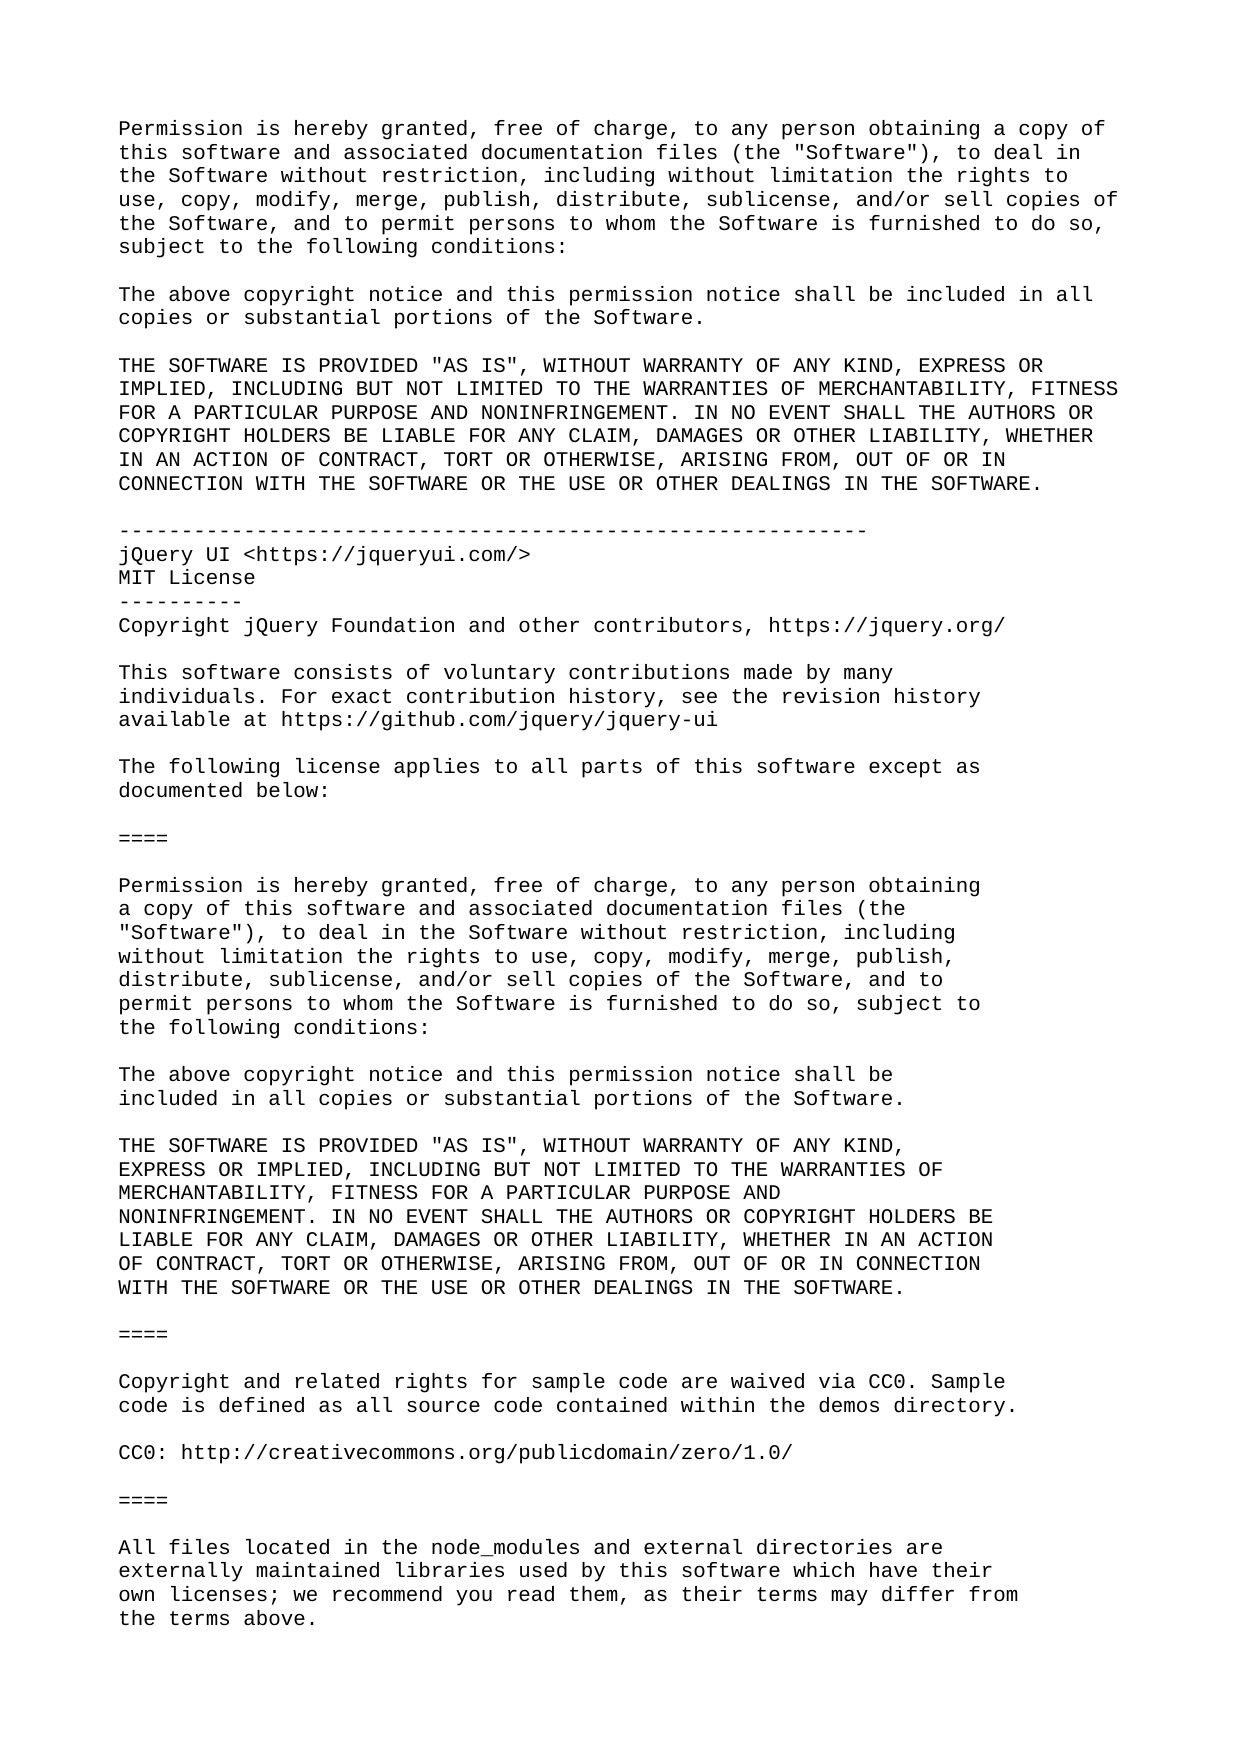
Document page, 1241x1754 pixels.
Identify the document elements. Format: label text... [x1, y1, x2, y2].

text externally maintained libraries used by this software which have their [118, 1561, 1122, 1584]
text ------------------------------------------------------------ [118, 520, 1122, 544]
text The following license applies to all parts of this software except as [118, 757, 1122, 780]
text own licenses; we recommend you read them, as their terms may differ from [118, 1584, 1122, 1608]
text available at https://github.com/jquery/jquery-ui [118, 709, 1122, 733]
text MIT License [118, 567, 1122, 591]
text Copyright jQuery Foundation and other contributors, https://jquery.org/ [118, 615, 1122, 638]
text code is defined as all source code contained within the demos directory. [118, 1395, 1122, 1419]
text LIABLE FOR ANY CLAIM, DAMAGES OR OTHER LIABILITY, WHETHER IN AN ACTION [118, 1229, 1122, 1253]
text The above copyright notice and this permission notice shall be included in all copies or substantial portions of the Software. [118, 284, 1122, 331]
text Permission is hereby granted, free of charge, to any person obtaining [118, 875, 1122, 898]
text This software consists of voluntary contributions made by many [118, 662, 1122, 686]
text All files located in the node_modules and external directories are [118, 1537, 1122, 1561]
text CC0: http://creativecommons.org/publicdomain/zero/1.0/ [118, 1442, 1122, 1466]
text WITH THE SOFTWARE OR THE USE OR OTHER DEALINGS IN THE SOFTWARE. [118, 1277, 1122, 1300]
text the following conditions: [118, 1017, 1122, 1040]
text The above copyright notice and this permission notice shall be [118, 1064, 1122, 1088]
text without limitation the rights to use, copy, modify, merge, publish, [118, 946, 1122, 969]
text ==== [118, 1489, 1122, 1513]
text THE SOFTWARE IS PROVIDED "AS IS", WITHOUT WARRANTY OF ANY KIND, EXPRESS OR IMPLIED, INCLUDING BUT NOT LIMITED TO THE WARRANTIES OF MERCHANTABILITY, FITNESS FOR A PARTICULAR PURPOSE AND NONINFRINGEMENT. IN NO EVENT SHALL THE AUTHORS OR COPYRIGHT HOLDERS BE LIABLE FOR ANY CLAIM, DAMAGES OR OTHER LIABILITY, WHETHER IN AN ACTION OF CONTRACT, TORT OR OTHERWISE, ARISING FROM, OUT OF OR IN CONNECTION WITH THE SOFTWARE OR THE USE OR OTHER DEALINGS IN THE SOFTWARE. [118, 354, 1122, 496]
text individuals. For exact contribution history, see the revision history [118, 686, 1122, 709]
text jQuery UI <https://jqueryui.com/> [118, 544, 1122, 567]
text distribute, sublicense, and/or sell copies of the Software, and to [118, 969, 1122, 993]
text ==== [118, 827, 1122, 851]
text EXPRESS OR IMPLIED, INCLUDING BUT NOT LIMITED TO THE WARRANTIES OF [118, 1158, 1122, 1182]
text ==== [118, 1324, 1122, 1348]
text included in all copies or substantial portions of the Software. [118, 1088, 1122, 1111]
text Copyright and related rights for sample code are waived via CC0. Sample [118, 1371, 1122, 1395]
text MERCHANTABILITY, FITNESS FOR A PARTICULAR PURPOSE AND [118, 1182, 1122, 1206]
text OF CONTRACT, TORT OR OTHERWISE, ARISING FROM, OUT OF OR IN CONNECTION [118, 1253, 1122, 1277]
text NONINFRINGEMENT. IN NO EVENT SHALL THE AUTHORS OR COPYRIGHT HOLDERS BE [118, 1206, 1122, 1229]
text "Software"), to deal in the Software without restriction, including [118, 922, 1122, 946]
text permit persons to whom the Software is furnished to do so, subject to [118, 993, 1122, 1017]
text documented below: [118, 780, 1122, 804]
text ---------- [118, 591, 1122, 615]
text Permission is hereby granted, free of charge, to any person obtaining a copy of this software and associated documentation files (the "Software"), to deal in the Software without restriction, including without limitation the rights to use, copy, modify, merge, publish, distribute, sublicense, and/or sell copies of the Software, and to permit persons to whom the Software is furnished to do so, subject to the following conditions: [118, 118, 1122, 260]
text THE SOFTWARE IS PROVIDED "AS IS", WITHOUT WARRANTY OF ANY KIND, [118, 1135, 1122, 1158]
text a copy of this software and associated documentation files (the [118, 898, 1122, 922]
text the terms above. [118, 1608, 1122, 1631]
